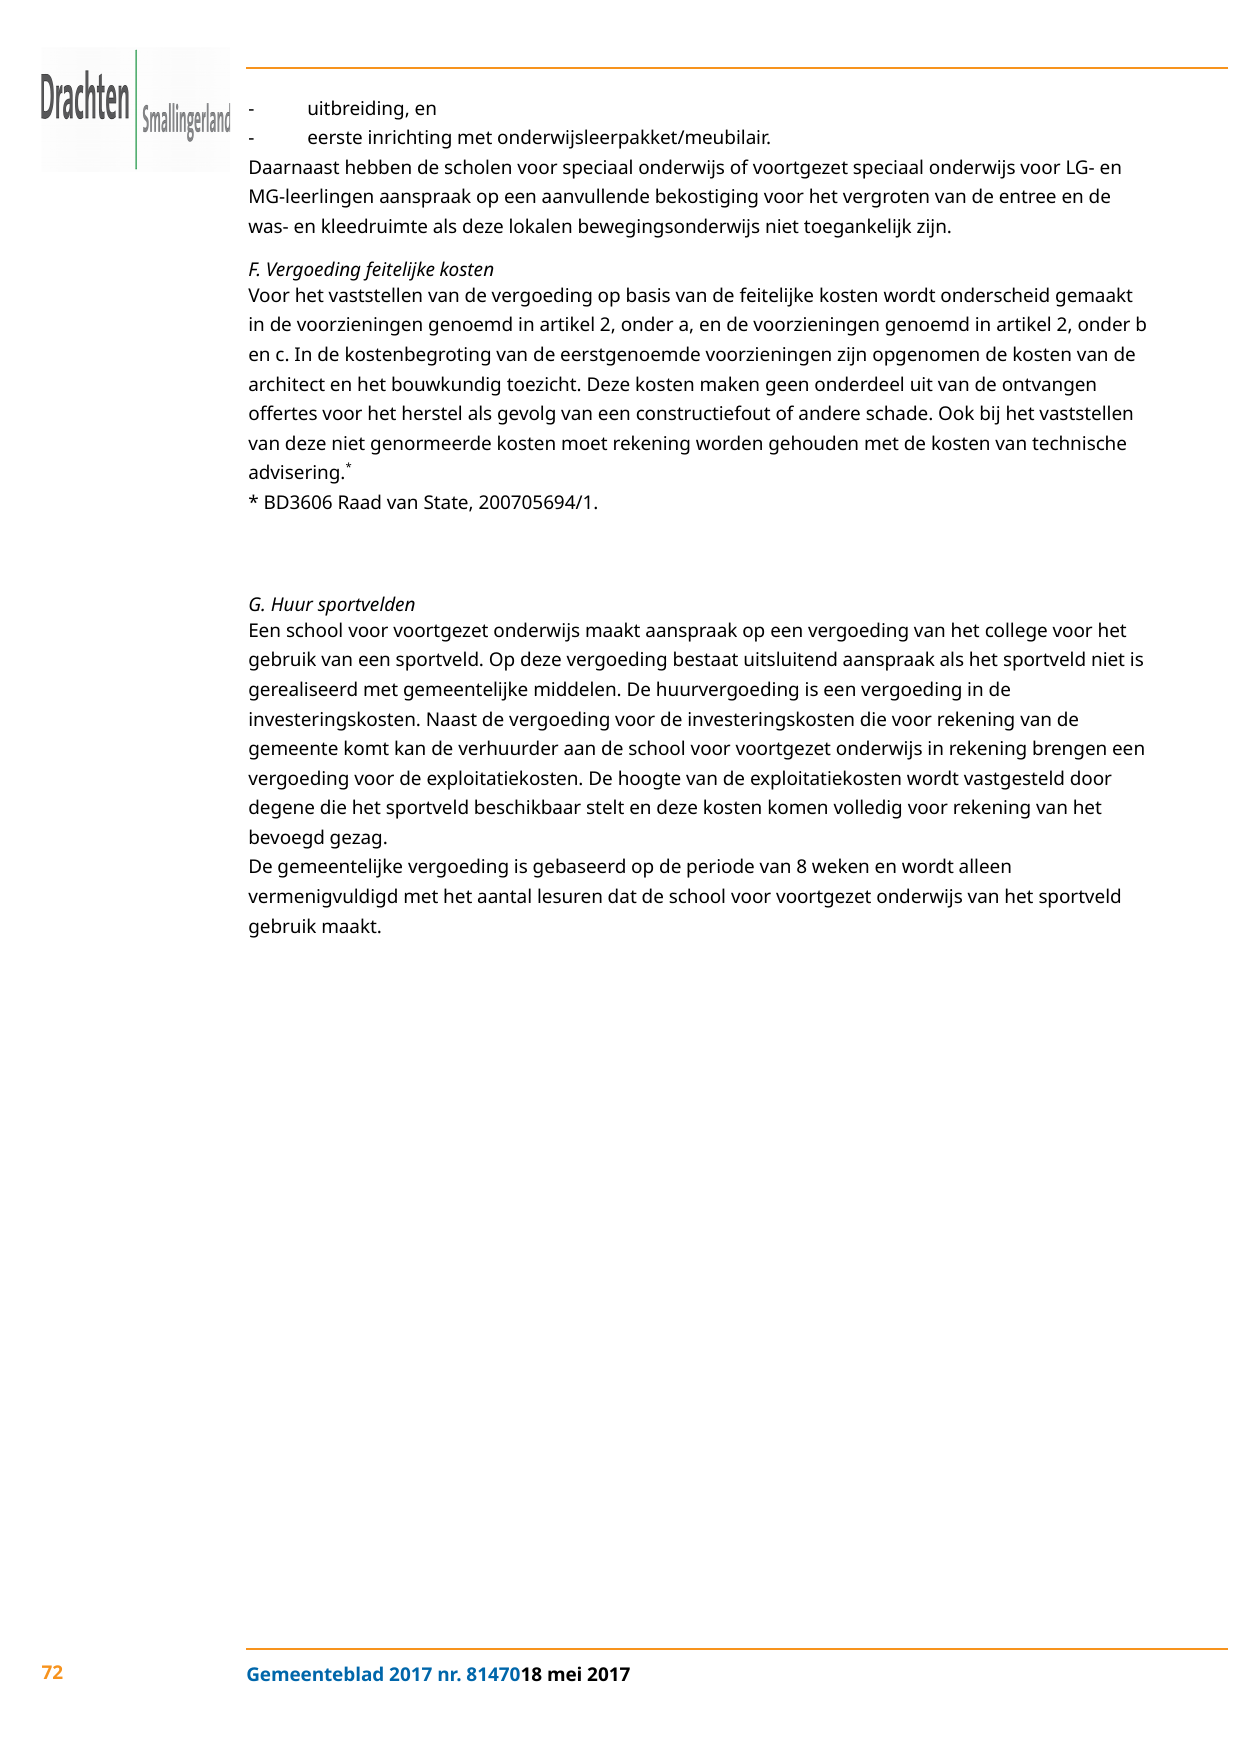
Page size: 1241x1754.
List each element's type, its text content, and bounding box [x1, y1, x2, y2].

text G. Huur sportvelden [248, 591, 1152, 617]
list eerste inrichting met onderwijsleerpakket/meubilair. [248, 124, 1152, 150]
list uitbreiding, en [248, 95, 1152, 121]
picture [41, 47, 231, 172]
text F. Vergoeding feitelijke kosten [248, 256, 1152, 282]
text Een school voor voortgezet onderwijs maakt aanspraak op een vergoeding van het college voor het gebruik van een sportveld. Op deze vergoeding bestaat uitsluitend aanspraak als het sportveld niet is gerealiseerd met gemeentelijke middelen. De huurvergoeding is een vergoeding in de investeringskosten. Naast de vergoeding voor de investeringskosten die voor rekening van de gemeente komt kan de verhuurder aan de school voor voortgezet onderwijs in rekening brengen een vergoeding voor de exploitatiekosten. De hoogte van de exploitatiekosten wordt vastgesteld door degene die het sportveld beschikbaar stelt en deze kosten komen volledig voor rekening van het bevoegd gezag. [248, 617, 1152, 850]
text Daarnaast hebben de scholen voor speciaal onderwijs of voortgezet speciaal onderwijs voor LG- en MG-leerlingen aanspraak op een aanvullende bekostiging voor het vergroten van de entree en de was- en kleedruimte als deze lokalen bewegingsonderwijs niet toegankelijk zijn. [248, 154, 1152, 239]
text De gemeentelijke vergoeding is gebaseerd op de periode van 8 weken en wordt alleen vermenigvuldigd met het aantal lesuren dat de school voor voortgezet onderwijs van het sportveld gebruik maakt. [248, 854, 1152, 939]
text Voor het vaststellen van de vergoeding op basis van de feitelijke kosten wordt onderscheid gemaakt in de voorzieningen genoemd in artikel 2, onder a, en de voorzieningen genoemd in artikel 2, onder b en c. In de kostenbegroting van de eerstgenoemde voorzieningen zijn opgenomen de kosten van de architect en het bouwkundig toezicht. Deze kosten maken geen onderdeel uit van de ontvangen offertes voor het herstel als gevolg van een constructiefout of andere schade. Ook bij het vaststellen van deze niet genormeerde kosten moet rekening worden gehouden met de kosten van technische advisering.* [248, 282, 1152, 485]
text * BD3606 Raad van State, 200705694/1. [248, 489, 1152, 515]
